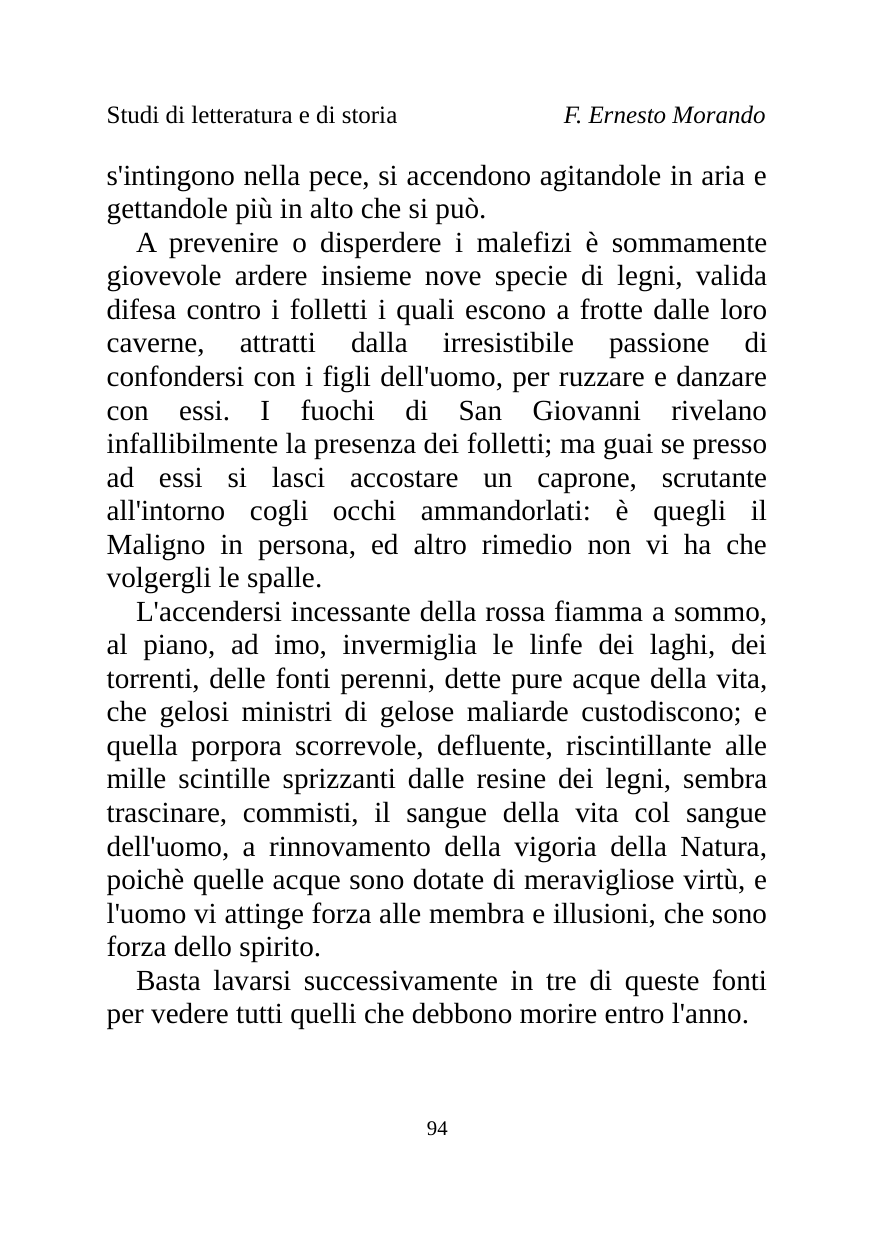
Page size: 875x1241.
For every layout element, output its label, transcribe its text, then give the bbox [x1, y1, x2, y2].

text L'accendersi incessante della rossa fiamma a sommo, al piano, ad imo, invermiglia le linfe dei laghi, dei torrenti, delle fonti perenni, dette pure acque della vita, che gelosi ministri di gelose maliarde custodiscono; e quella porpora scorrevole, defluente, riscintillante alle mille scintille sprizzanti dalle resine dei legni, sembra trascinare, commisti, il sangue della vita col sangue dell'uomo, a rinnovamento della vigoria della Natura, poichè quelle acque sono dotate di meravigliose virtù, e l'uomo vi attinge forza alle membra e illusioni, che sono forza dello spirito. [106, 594, 768, 963]
text s'intingono nella pece, si accendono agitandole in aria e gettandole più in alto che si può. [106, 158, 768, 225]
text Basta lavarsi successivamente in tre di queste fonti per vedere tutti quelli che debbono morire entro l'anno. [106, 963, 768, 1030]
text A prevenire o disperdere i malefizi è sommamente giovevole ardere insieme nove specie di legni, valida difesa contro i folletti i quali escono a frotte dalle loro caverne, attratti dalla irresistibile passione di confondersi con i figli dell'uomo, per ruzzare e danzare con essi. I fuochi di San Giovanni rivelano infallibilmente la presenza dei folletti; ma guai se presso ad essi si lasci accostare un caprone, scrutante all'intorno cogli occhi ammandorlati: è quegli il Maligno in persona, ed altro rimedio non vi ha che volgergli le spalle. [106, 225, 768, 594]
